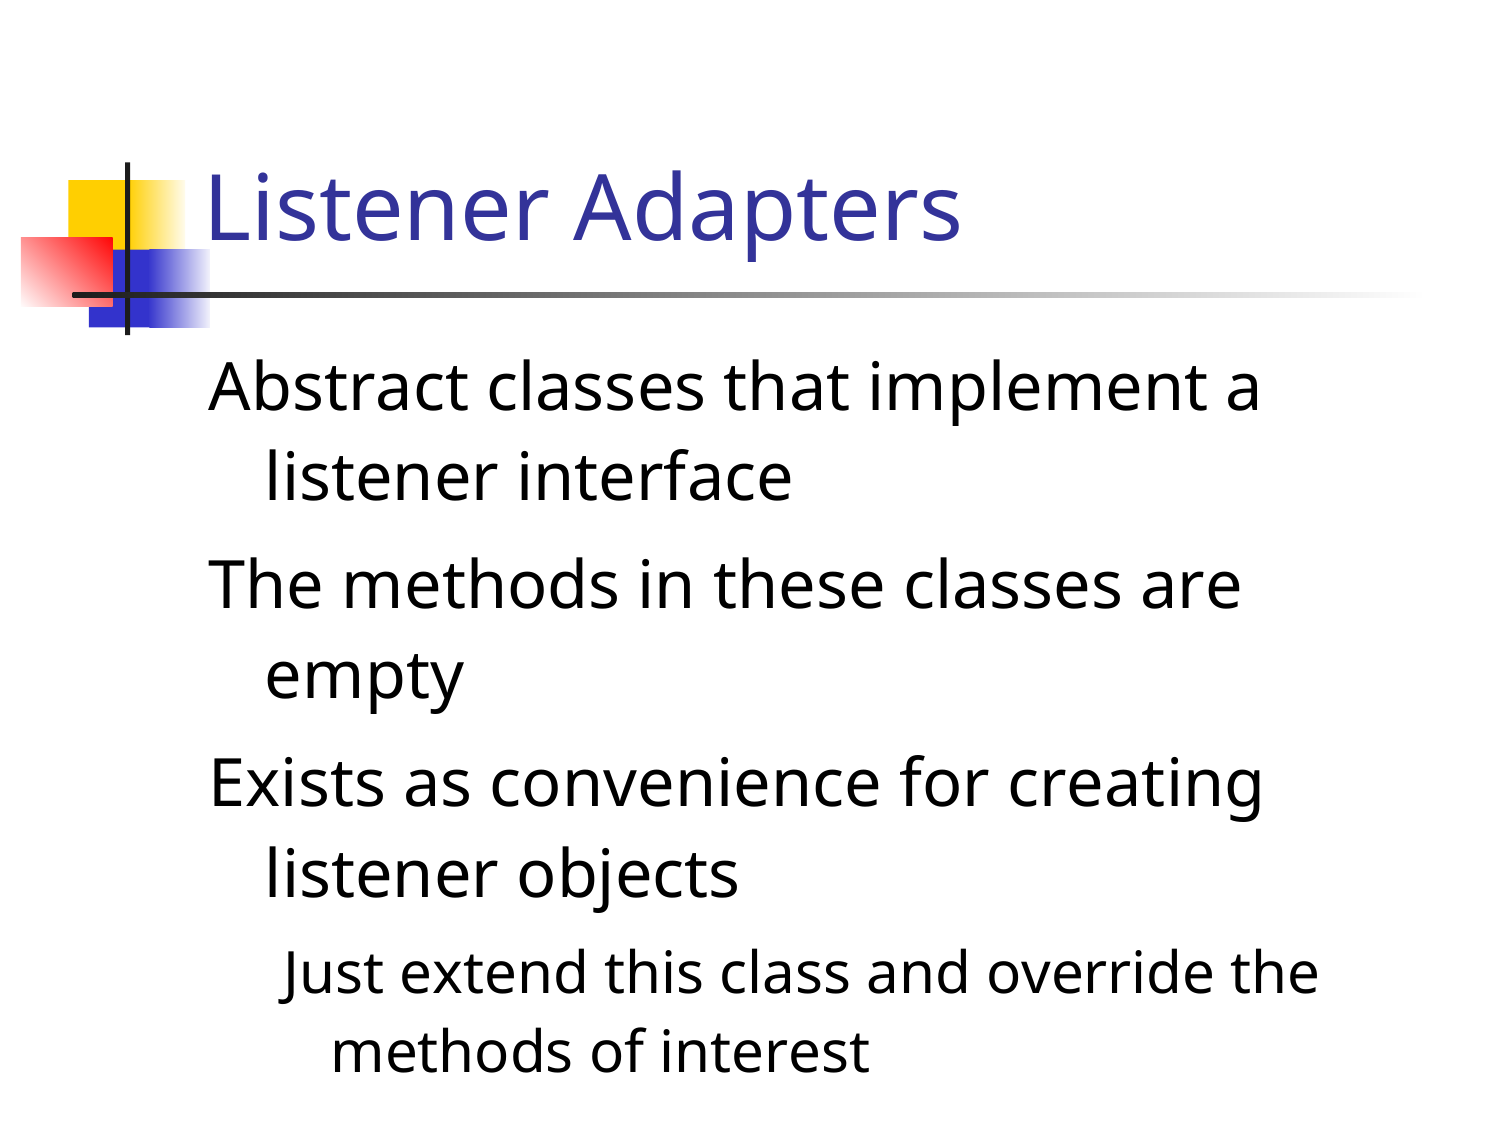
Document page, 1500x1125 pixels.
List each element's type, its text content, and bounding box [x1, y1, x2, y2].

list Abstract classes that implement a listener interface The methods in these classes are empty Exists as convenience for creating listener objects Just extend this class and override the methods of interest [193, 331, 1469, 1020]
title Listener Adapters [188, 35, 1468, 276]
